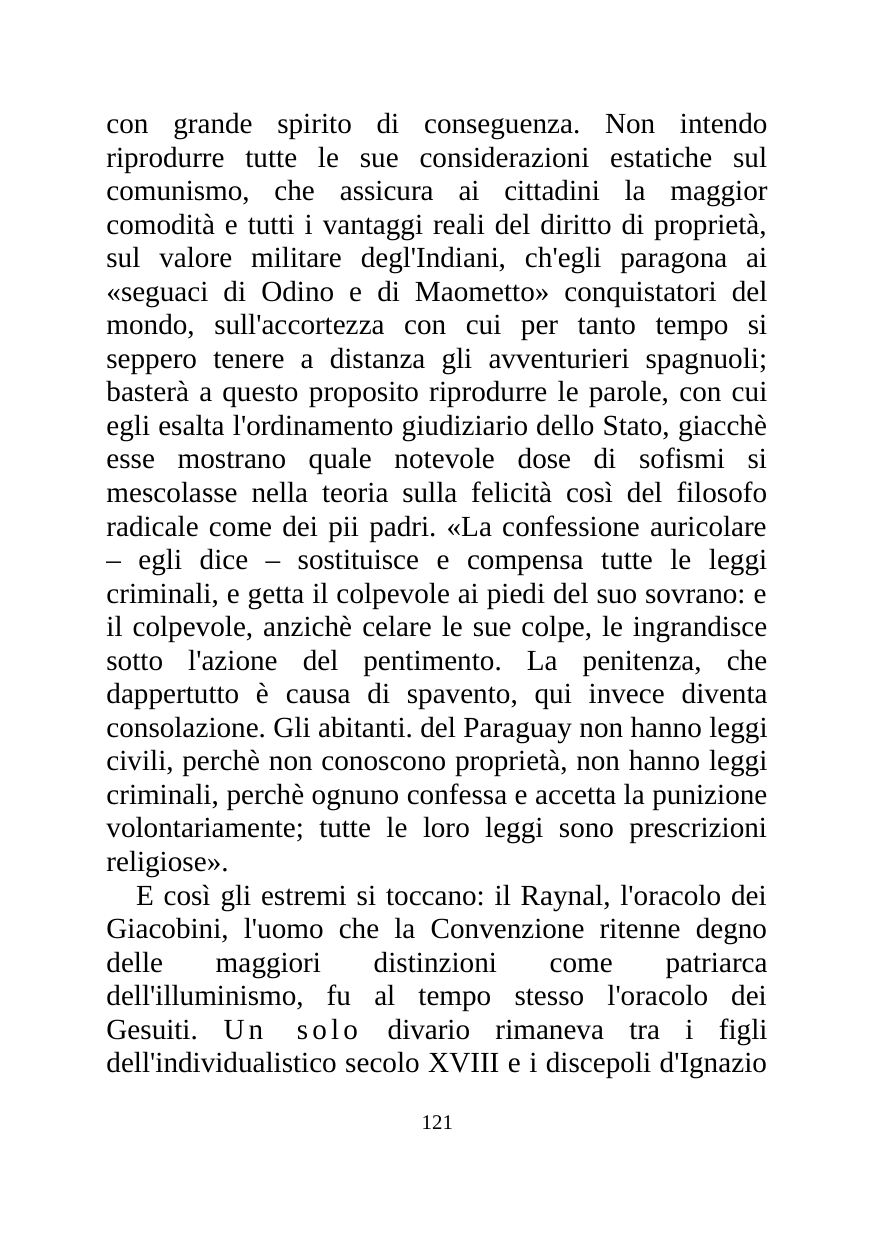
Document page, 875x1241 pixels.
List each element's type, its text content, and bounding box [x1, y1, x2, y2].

text con grande spirito di conseguenza. Non intendo riprodurre tutte le sue considerazioni estatiche sul comunismo, che assicura ai cittadini la maggior comodità e tutti i vantaggi reali del diritto di proprietà, sul valore militare degl'Indiani, ch'egli paragona ai «seguaci di Odino e di Maometto» conquistatori del mondo, sull'accortezza con cui per tanto tempo si seppero tenere a distanza gli avventurieri spagnuoli; basterà a questo proposito riprodurre le parole, con cui egli esalta l'ordinamento giudiziario dello Stato, giacchè esse mostrano quale notevole dose di sofismi si mescolasse nella teoria sulla felicità così del filosofo radicale come dei pii padri. «La confessione auricolare – egli dice – sostituisce e compensa tutte le leggi criminali, e getta il colpevole ai piedi del suo sovrano: e il colpevole, anzichè celare le sue colpe, le ingrandisce sotto l'azione del pentimento. La penitenza, che dappertutto è causa di spavento, qui invece diventa consolazione. Gli abitanti. del Paraguay non hanno leggi civili, perchè non conoscono proprietà, non hanno leggi criminali, perchè ognuno confessa e accetta la punizione volontariamente; tutte le loro leggi sono prescrizioni religiose». [106, 106, 768, 878]
text E così gli estremi si toccano: il Raynal, l'oracolo dei Giacobini, l'uomo che la Convenzione ritenne degno delle maggiori distinzioni come patriarca dell'illuminismo, fu al tempo stesso l'oracolo dei Gesuiti. Un solo divario rimaneva tra i figli dell'individualistico secolo XVIII e i discepoli d'Ignazio [106, 878, 768, 1079]
